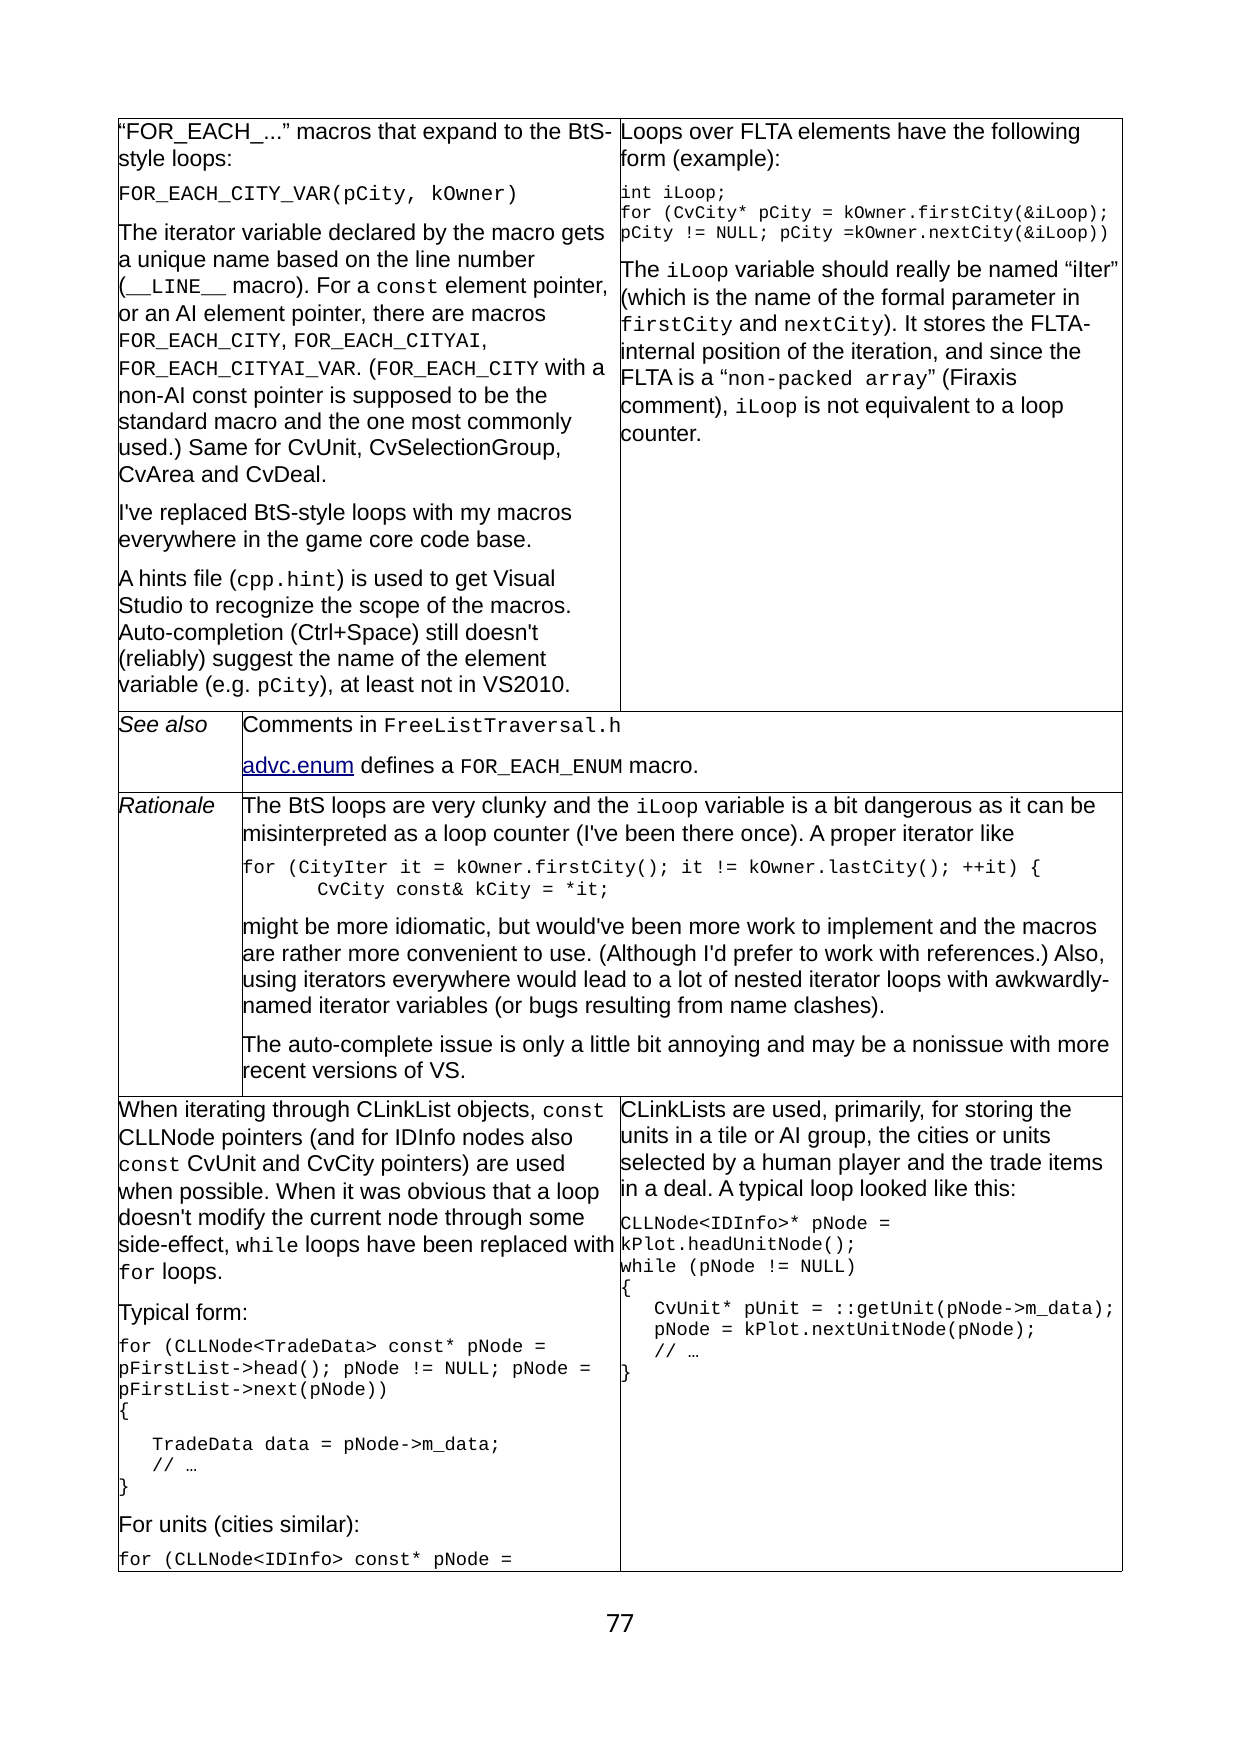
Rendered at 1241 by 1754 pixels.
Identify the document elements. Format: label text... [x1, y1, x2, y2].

table_cell “FOR_EACH_...” macros that expand to the BtS-style loops: FOR_EACH_CITY_VAR(pCity, kOwner) The iterator variable declared by the macro gets a unique name based on the line number (__LINE__ macro). For a const element pointer, or an AI element pointer, there are macros FOR_EACH_CITY, FOR_EACH_CITYAI, FOR_EACH_CITYAI_VAR. (FOR_EACH_CITY with a non-AI const pointer is supposed to be the standard macro and the one most commonly used.) Same for CvUnit, CvSelectionGroup, CvArea and CvDeal. I've replaced BtS-style loops with my macros everywhere in the game core code base. A hints file (cpp.hint) is used to get Visual Studio to recognize the scope of the macros. Auto-completion (Ctrl+Space) still doesn't (reliably) suggest the name of the element variable (e.g. pCity), at least not in VS2010. [119, 119, 620, 711]
table_cell See also [119, 712, 242, 792]
table_cell Rationale [119, 793, 242, 1096]
table_cell CLinkLists are used, primarily, for storing the units in a tile or AI group, the cities or units selected by a human player and the trade items in a deal. A typical loop looked like this: CLLNode<IDInfo>* pNode = kPlot.headUnitNode(); while (pNode != NULL) { CvUnit* pUnit = ::getUnit(pNode->m_data); pNode = kPlot.nextUnitNode(pNode); // … } [621, 1097, 1122, 1571]
table_cell When iterating through CLinkList objects, const CLLNode pointers (and for IDInfo nodes also const CvUnit and CvCity pointers) are used when possible. When it was obvious that a loop doesn't modify the current node through some side-effect, while loops have been replaced with for loops. Typical form: for (CLLNode<TradeData> const* pNode = pFirstList->head(); pNode != NULL; pNode = pFirstList->next(pNode)) { TradeData data = pNode->m_data; // … } For units (cities similar): for (CLLNode<IDInfo> const* pNode = [119, 1097, 620, 1571]
table_cell Loops over FLTA elements have the following form (example): int iLoop; for (CvCity* pCity = kOwner.firstCity(&iLoop); pCity != NULL; pCity =kOwner.nextCity(&iLoop)) The iLoop variable should really be named “iIter” (which is the name of the formal parameter in firstCity and nextCity). It stores the FLTA-internal position of the iteration, and since the FLTA is a “non-packed array” (Firaxis comment), iLoop is not equivalent to a loop counter. [621, 119, 1122, 711]
table_cell Comments in FreeListTraversal.h advc.enum defines a FOR_EACH_ENUM macro. [243, 712, 1122, 792]
table_cell The BtS loops are very clunky and the iLoop variable is a bit dangerous as it can be misinterpreted as a loop counter (I've been there once). A proper iterator like for (CityIter it = kOwner.firstCity(); it != kOwner.lastCity(); ++it) { CvCity const& kCity = *it; might be more idiomatic, but would've been more work to implement and the macros are rather more convenient to use. (Although I'd prefer to work with references.) Also, using iterators everywhere would lead to a lot of nested iterator loops with awkwardly-named iterator variables (or bugs resulting from name clashes). The auto-complete issue is only a little bit annoying and may be a nonissue with more recent versions of VS. [243, 793, 1122, 1096]
